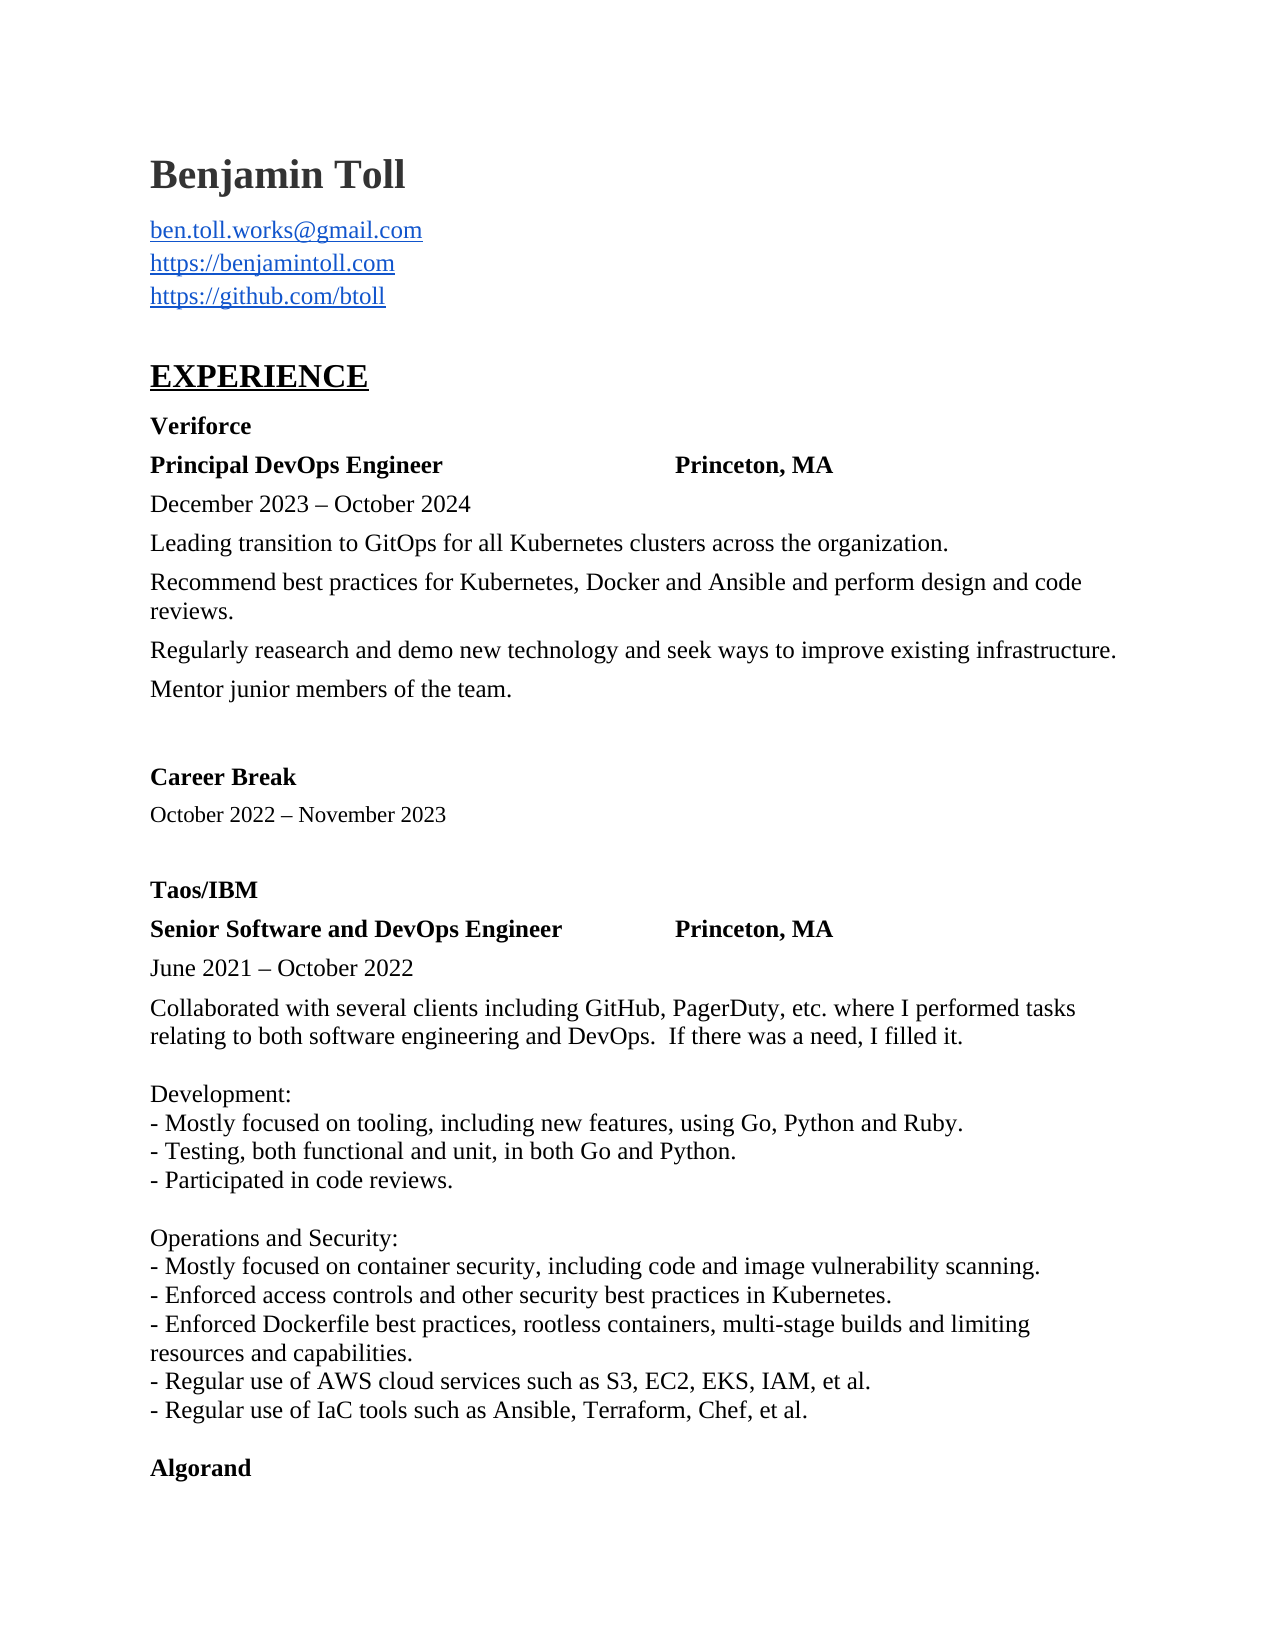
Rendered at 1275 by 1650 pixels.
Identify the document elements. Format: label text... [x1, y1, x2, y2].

text Leading transition to GitOps for all Kubernetes clusters across the organization. [150, 528, 1125, 557]
text Collaborated with several clients including GitHub, PagerDuty, etc. where I performed tasks relating to both software engineering and DevOps. If there was a need, I filled it. [150, 993, 1125, 1050]
text Benjamin Toll [150, 150, 1125, 198]
text Operations and Security: [150, 1223, 1125, 1251]
text Career Break [150, 762, 1125, 791]
text Regularly reasearch and demo new technology and seek ways to improve existing infrastructure. [150, 635, 1125, 664]
text Veriforce [150, 411, 1125, 439]
text - Participated in code reviews. [150, 1165, 1125, 1194]
text - Enforced Dockerfile best practices, rootless containers, multi-stage builds and limiting resources and capabilities. [150, 1309, 1125, 1366]
text Recommend best practices for Kubernetes, Docker and Ansible and perform design and code reviews. [150, 567, 1125, 625]
text Mentor junior members of the team. [150, 674, 1125, 703]
text Senior Software and DevOps Engineer Princeton, MA [150, 914, 1125, 943]
text ben.toll.works@gmail.com [150, 216, 1125, 244]
text Development: [150, 1079, 1125, 1108]
text - Testing, both functional and unit, in both Go and Python. [150, 1136, 1125, 1165]
text - Mostly focused on container security, including code and image vulnerability scanning. [150, 1251, 1125, 1280]
text https://github.com/btoll [150, 281, 1125, 310]
text June 2021 – October 2022 [150, 953, 1125, 982]
text October 2022 – November 2023 [150, 802, 1125, 828]
text December 2023 – October 2024 [150, 489, 1125, 518]
text Taos/IBM [150, 875, 1125, 904]
text - Regular use of IaC tools such as Ansible, Terraform, Chef, et al. [150, 1395, 1125, 1424]
text - Enforced access controls and other security best practices in Kubernetes. [150, 1280, 1125, 1309]
text Algorand [150, 1453, 1125, 1481]
text - Mostly focused on tooling, including new features, using Go, Python and Ruby. [150, 1108, 1125, 1136]
text Principal DevOps Engineer Princeton, MA [150, 450, 1125, 479]
text - Regular use of AWS cloud services such as S3, EC2, EKS, IAM, et al. [150, 1366, 1125, 1395]
text https://benjamintoll.com [150, 248, 1125, 277]
text EXPERIENCE [150, 356, 1125, 394]
